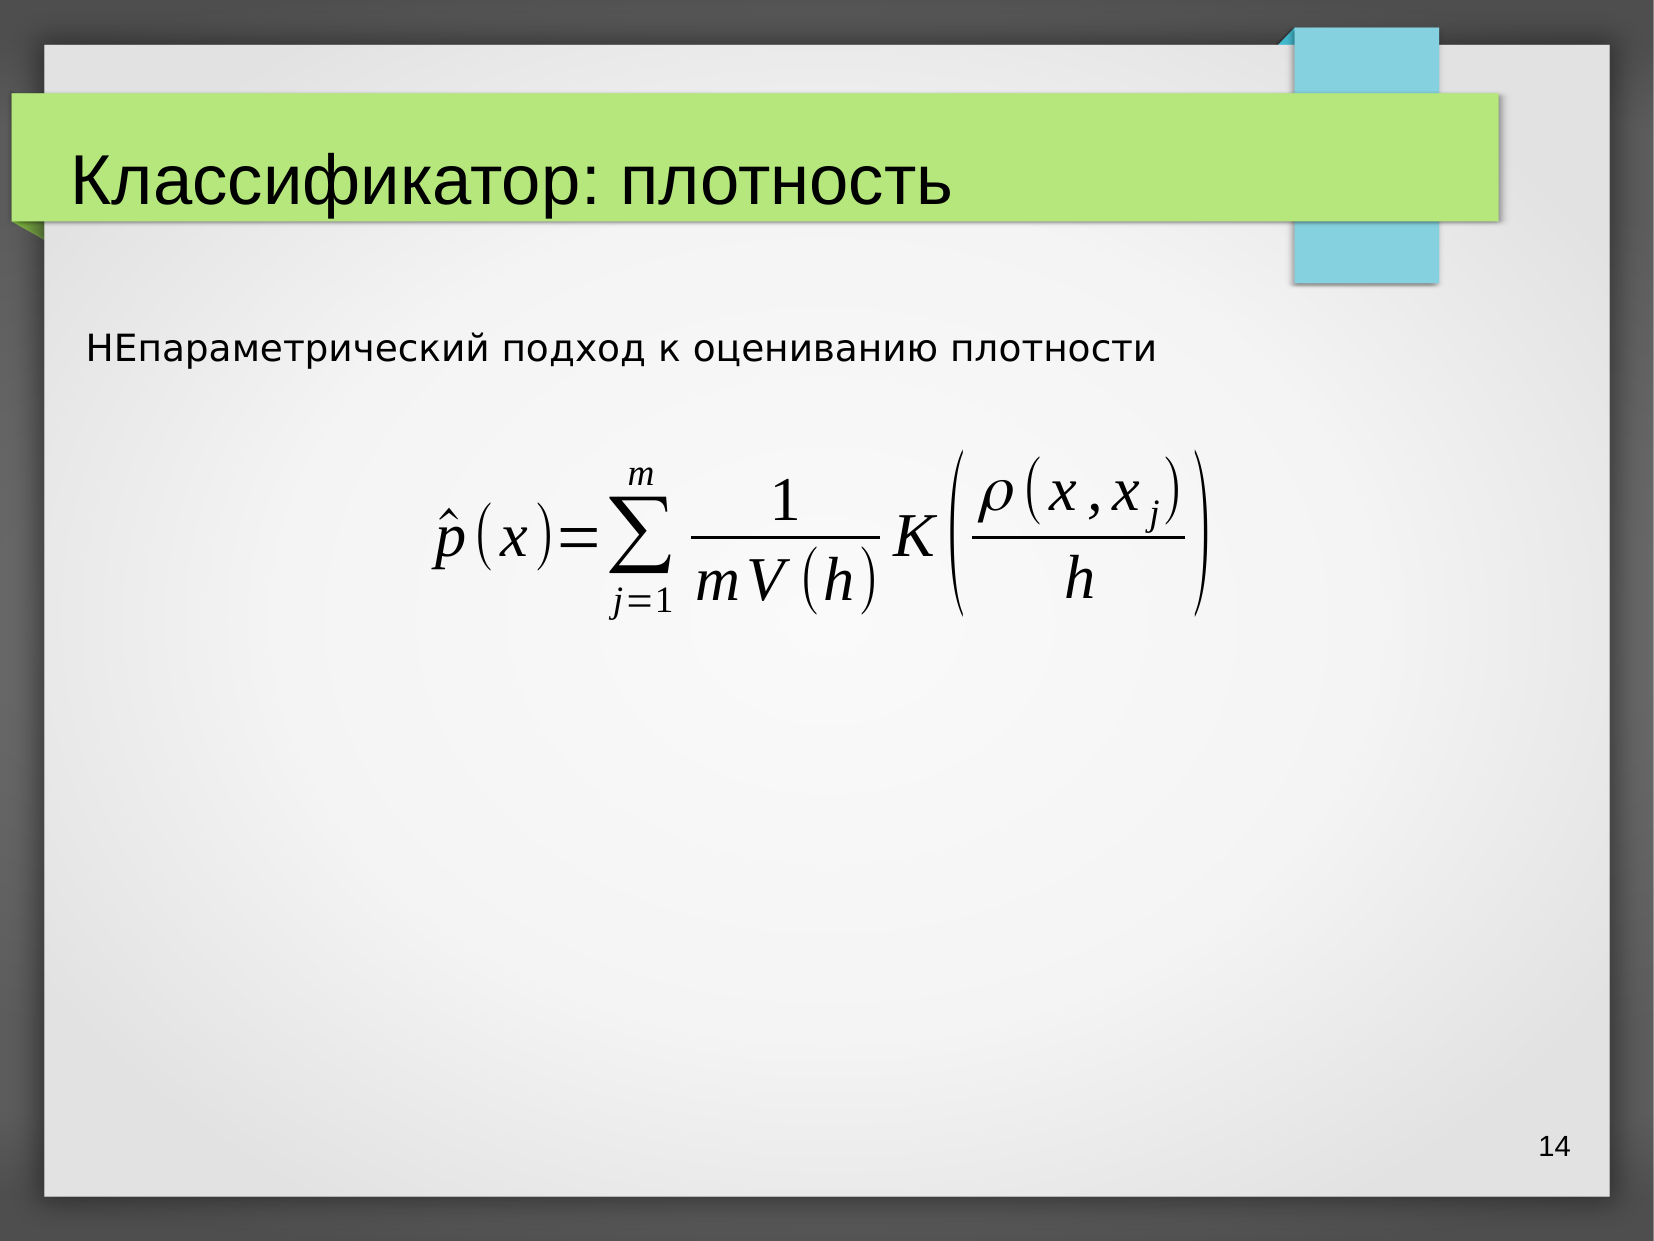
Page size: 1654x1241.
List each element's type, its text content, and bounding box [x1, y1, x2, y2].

title Классификатор: плотность [70, 76, 1559, 284]
chart [423, 445, 1219, 621]
text_box НЕпараметрический подход к оцениванию плотности [70, 318, 1548, 402]
picture [0, 0, 1654, 1241]
